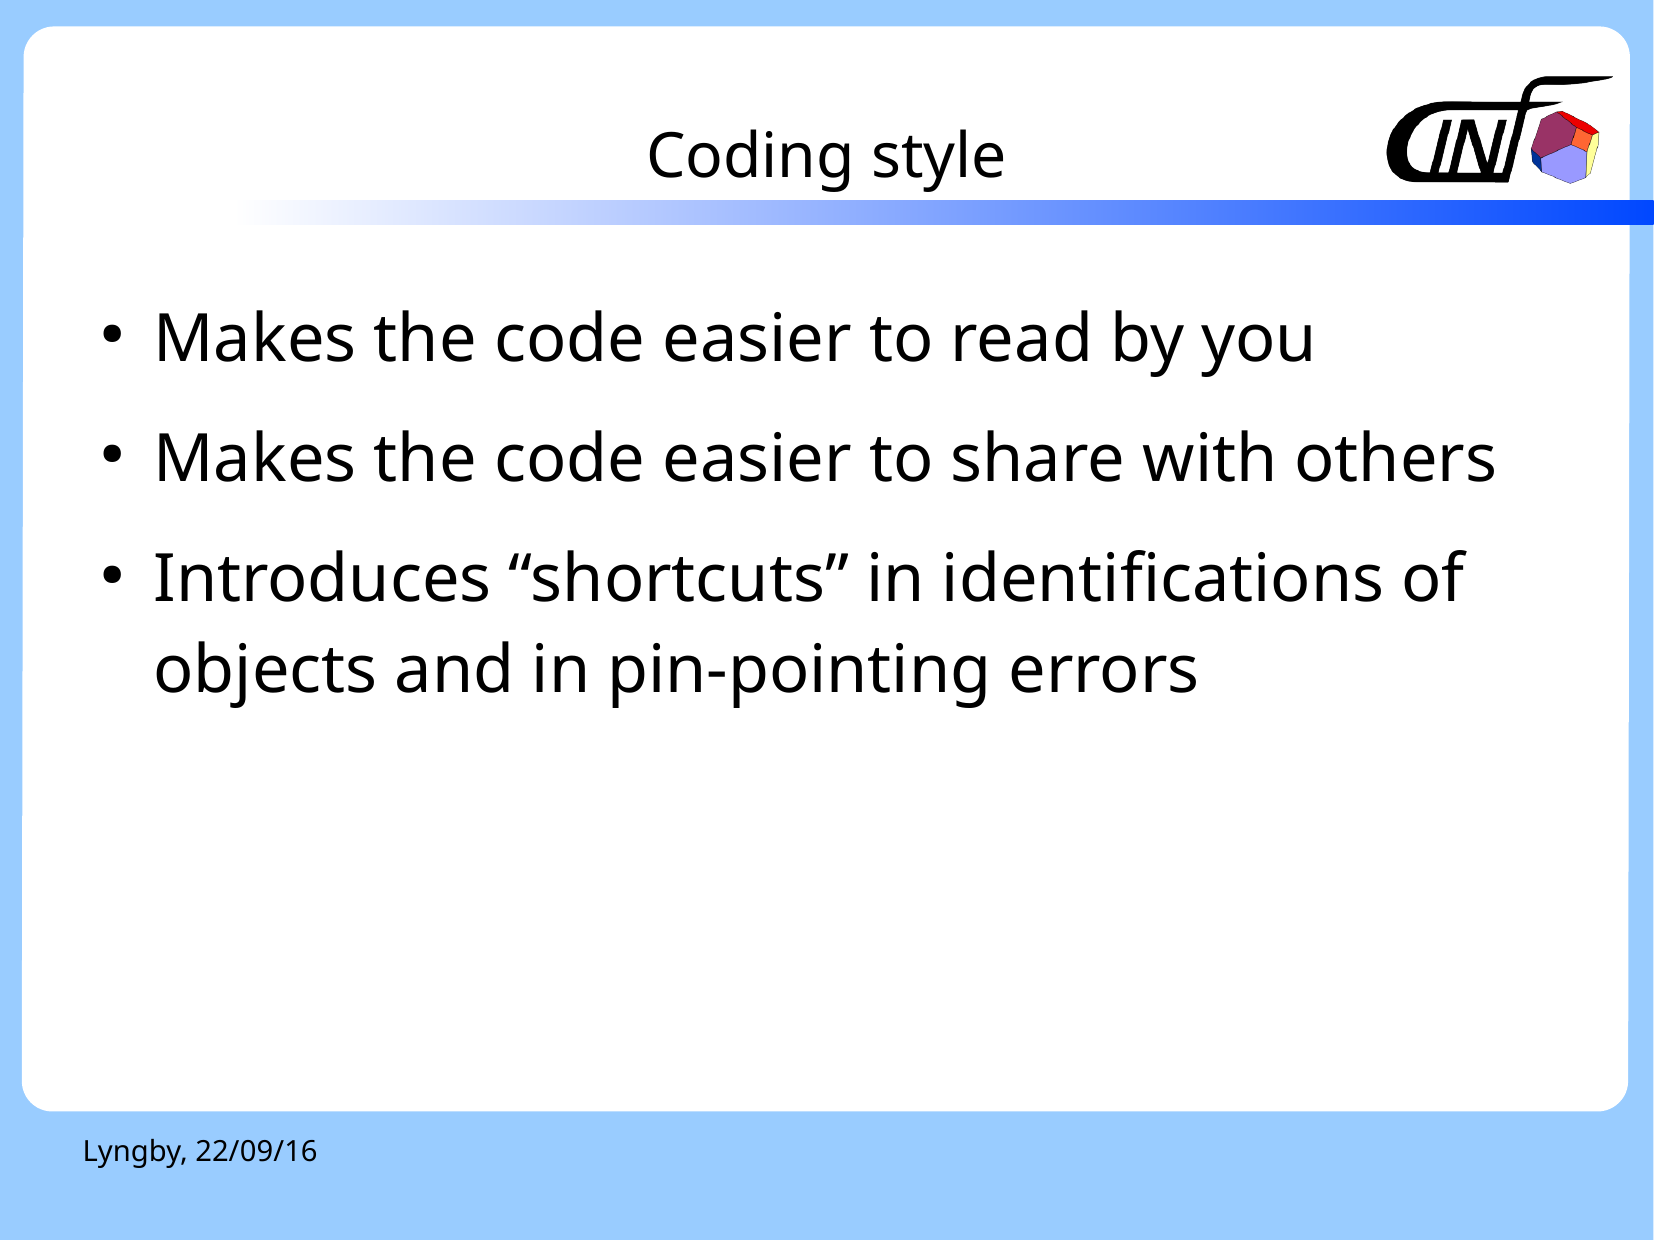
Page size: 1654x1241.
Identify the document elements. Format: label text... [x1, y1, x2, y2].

picture [1571, 76, 1613, 184]
list Makes the code easier to read by you Makes the code easier to share with others Introduces “shortcuts” in identifications of objects and in pin-pointing errors [82, 290, 1571, 1010]
title Coding style [82, 49, 1571, 257]
